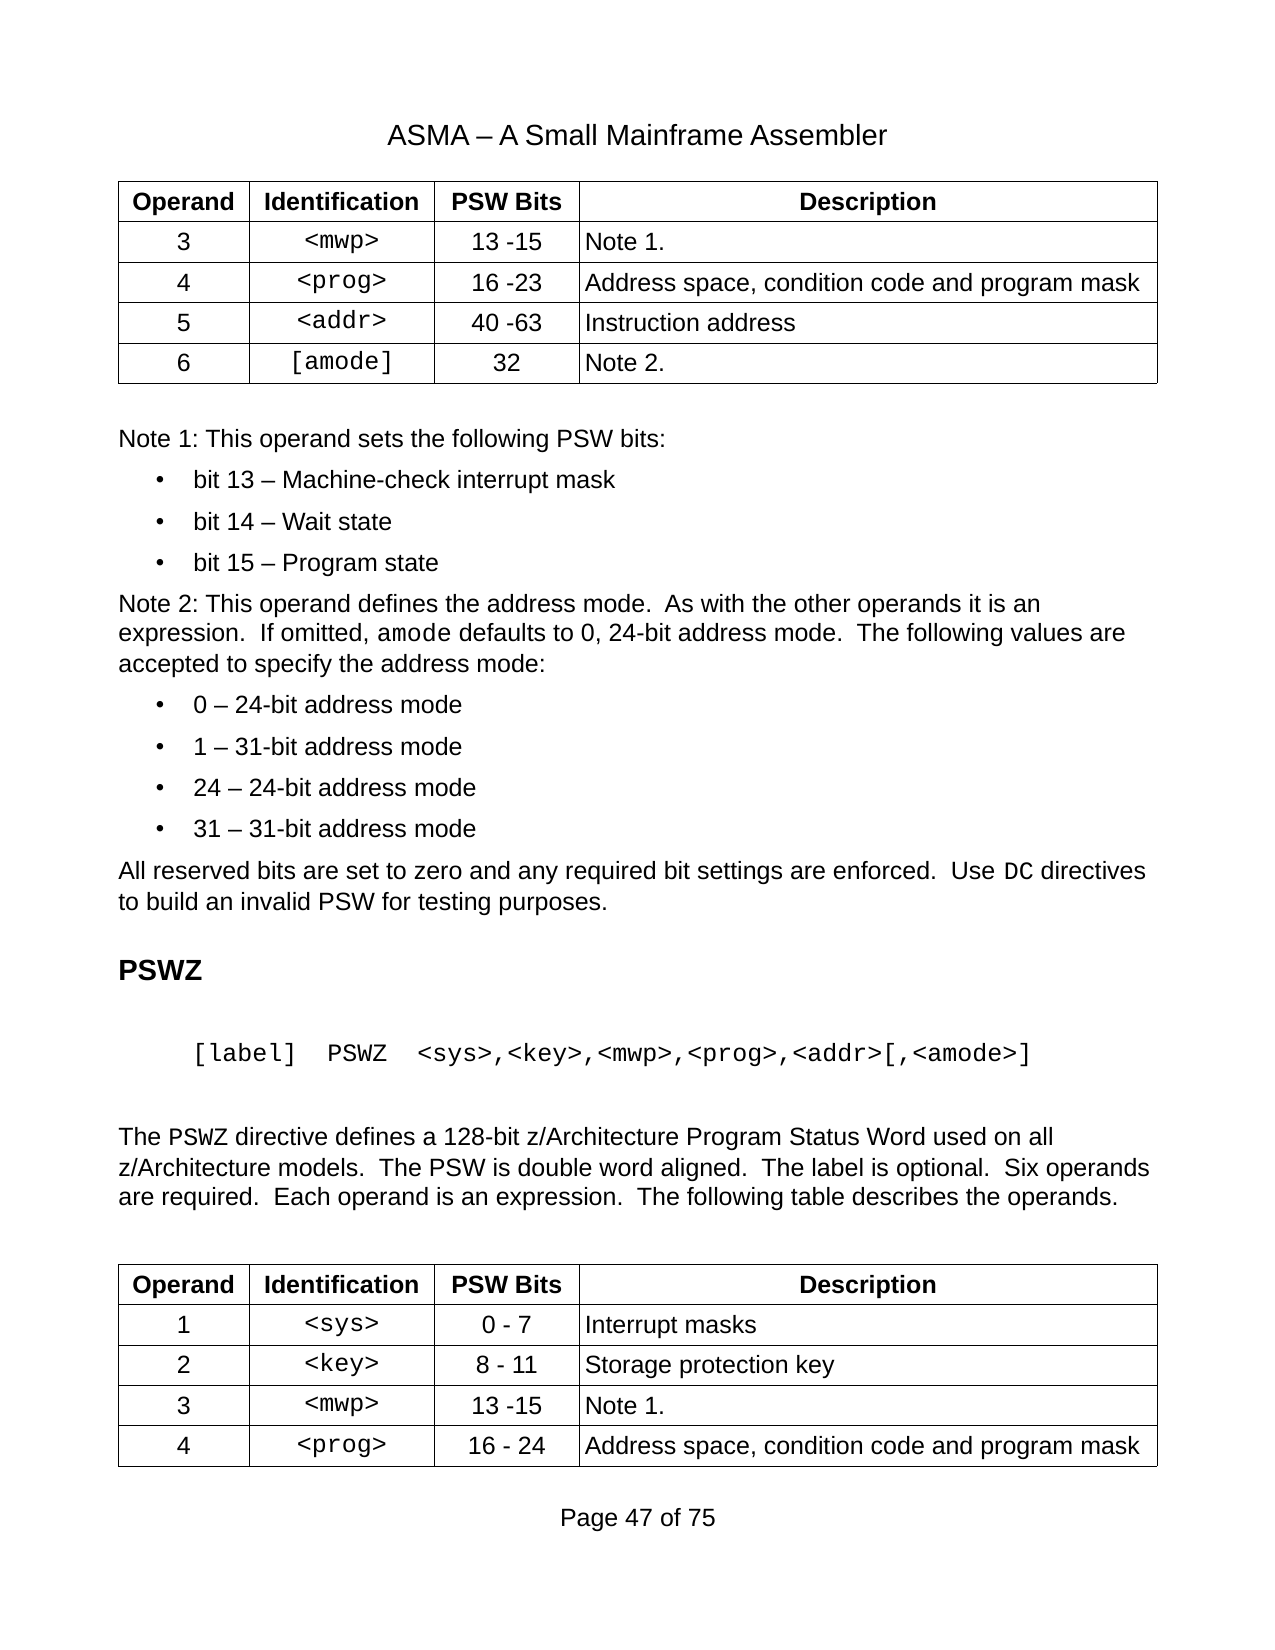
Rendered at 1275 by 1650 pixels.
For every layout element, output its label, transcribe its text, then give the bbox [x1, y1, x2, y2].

table_cell [amode] [250, 344, 434, 383]
table_header Identification [250, 182, 434, 221]
table_cell 40 -63 [435, 303, 579, 342]
table_cell 1 [119, 1305, 249, 1345]
table_cell Instruction address [580, 303, 1157, 342]
table_cell <key> [250, 1346, 434, 1385]
table_cell 16 -23 [435, 263, 579, 302]
table_cell Address space, condition code and program mask [580, 1426, 1157, 1466]
table_cell <mwp> [250, 222, 434, 262]
table_cell 6 [119, 344, 249, 383]
table_cell 13 -15 [435, 1386, 579, 1425]
table_cell Note 1. [580, 1386, 1157, 1425]
text All reserved bits are set to zero and any required bit settings are enforced. Use DC directives to build an invalid PSW for testing purposes. [118, 856, 1157, 915]
table_header Operand [119, 182, 249, 221]
list 1 – 31-bit address mode [156, 732, 1157, 761]
table_cell <addr> [250, 303, 434, 342]
table_cell <sys> [250, 1305, 434, 1345]
table_cell 0 - 7 [435, 1305, 579, 1345]
table_cell Interrupt masks [580, 1305, 1157, 1345]
list bit 14 – Wait state [156, 507, 1157, 536]
subtitle PSWZ [118, 953, 1157, 986]
table_header Description [580, 1265, 1157, 1304]
table_cell <prog> [250, 263, 434, 302]
table_header PSW Bits [435, 182, 579, 221]
table_cell 2 [119, 1346, 249, 1385]
table_cell Note 2. [580, 344, 1157, 383]
table_header PSW Bits [435, 1265, 579, 1304]
table_cell <mwp> [250, 1386, 434, 1425]
table_cell 16 - 24 [435, 1426, 579, 1466]
table_cell 32 [435, 344, 579, 383]
table_cell 4 [119, 1426, 249, 1466]
table_cell 5 [119, 303, 249, 342]
table_cell Storage protection key [580, 1346, 1157, 1385]
table_header Operand [119, 1265, 249, 1304]
list bit 13 – Machine-check interrupt mask [156, 465, 1157, 494]
text [label] PSWZ <sys>,<key>,<mwp>,<prog>,<addr>[,<amode>] [192, 1040, 1157, 1068]
list 24 – 24-bit address mode [156, 773, 1157, 802]
list 0 – 24-bit address mode [156, 690, 1157, 719]
table_cell Address space, condition code and program mask [580, 263, 1157, 302]
table_cell 8 - 11 [435, 1346, 579, 1385]
table_header Identification [250, 1265, 434, 1304]
table_cell 3 [119, 1386, 249, 1425]
table_cell 3 [119, 222, 249, 262]
table_cell <prog> [250, 1426, 434, 1466]
table_cell 4 [119, 263, 249, 302]
table_cell 13 -15 [435, 222, 579, 262]
text Note 2: This operand defines the address mode. As with the other operands it is an expression. If omitted, amode defaults to 0, 24-bit address mode. The following values are accepted to specify the address mode: [118, 589, 1157, 678]
table_header Description [580, 182, 1157, 221]
table_cell Note 1. [580, 222, 1157, 262]
text The PSWZ directive defines a 128-bit z/Architecture Program Status Word used on all z/Architecture models. The PSW is double word aligned. The label is optional. Six operands are required. Each operand is an expression. The following table describes the operands. [118, 1122, 1157, 1210]
list bit 15 – Program state [156, 548, 1157, 577]
list 31 – 31-bit address mode [156, 814, 1157, 843]
text Note 1: This operand sets the following PSW bits: [118, 424, 1157, 453]
